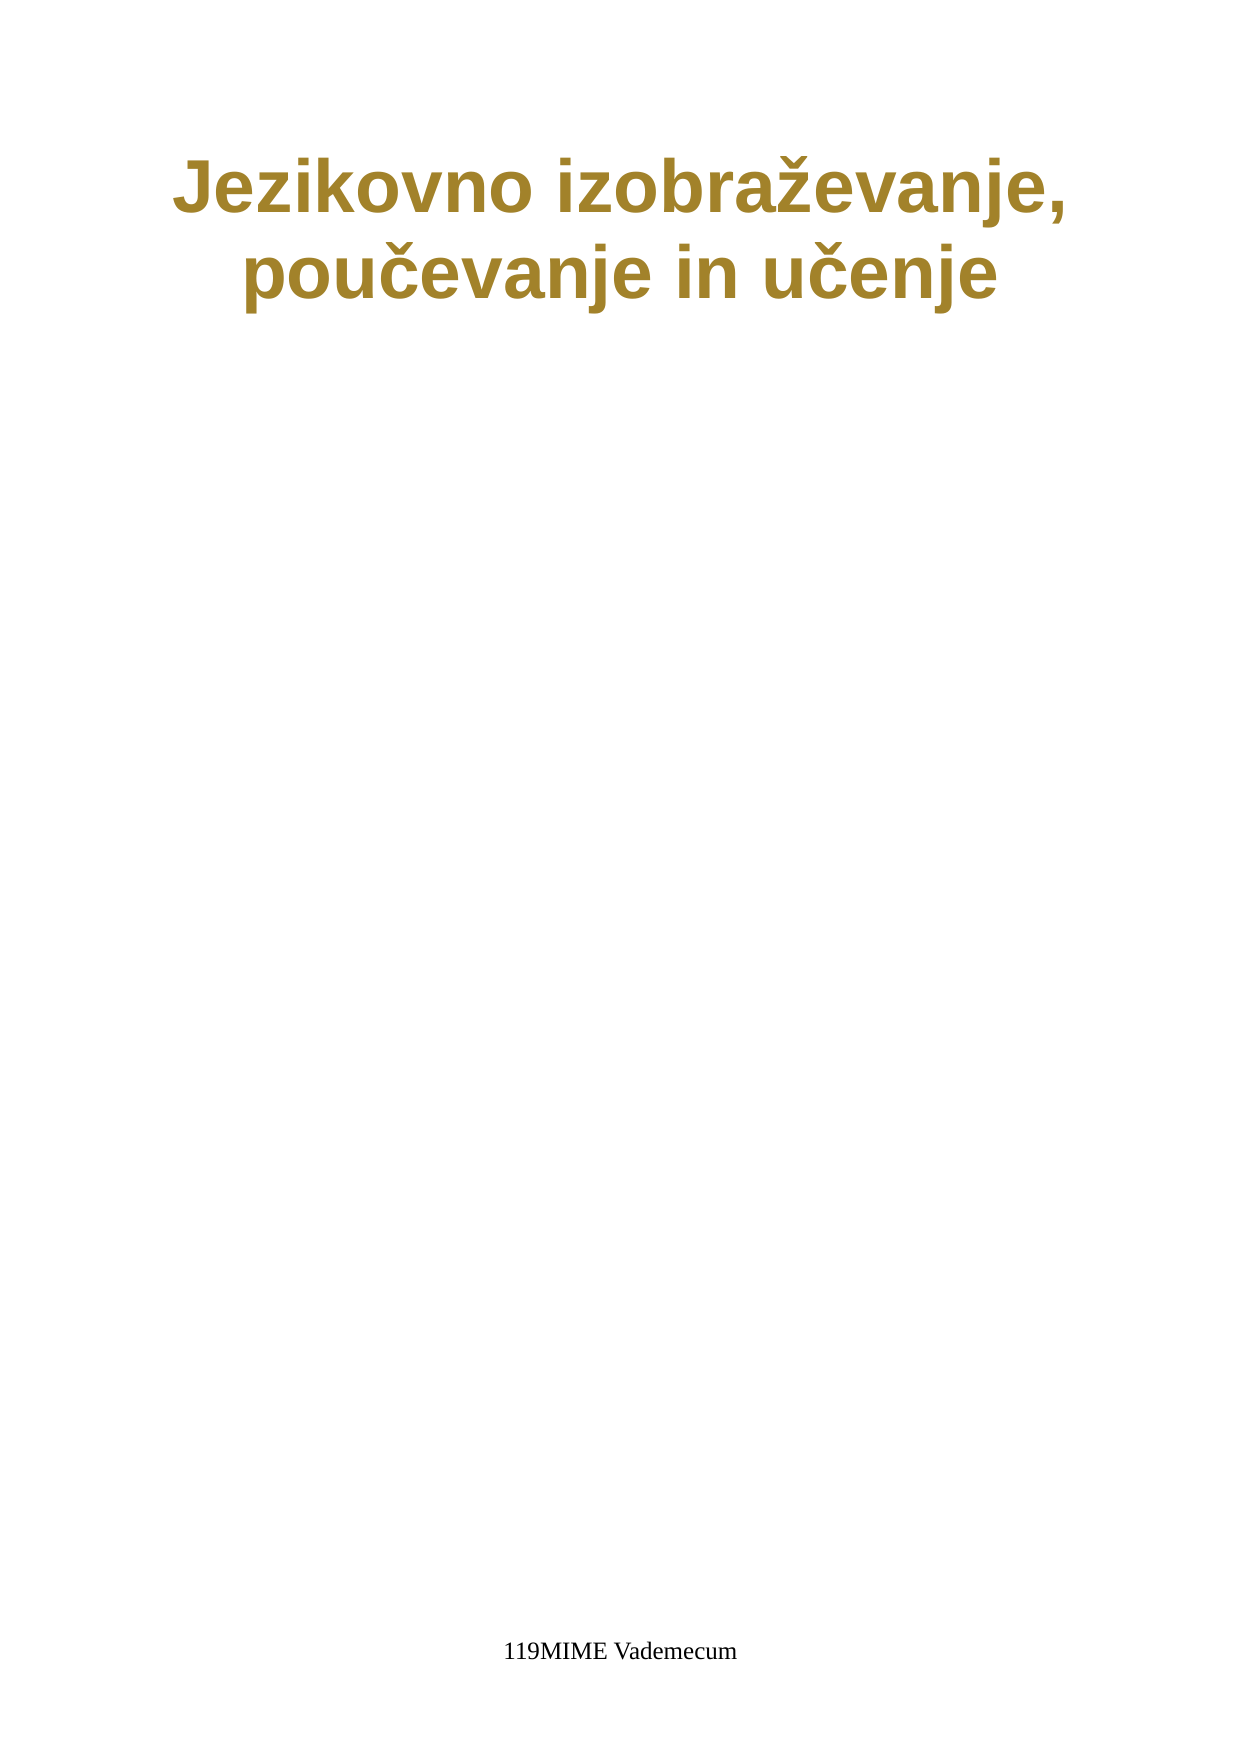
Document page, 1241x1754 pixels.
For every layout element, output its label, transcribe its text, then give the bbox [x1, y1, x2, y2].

title Jezikovno izobraževanje, poučevanje in učenje [88, 142, 1152, 315]
